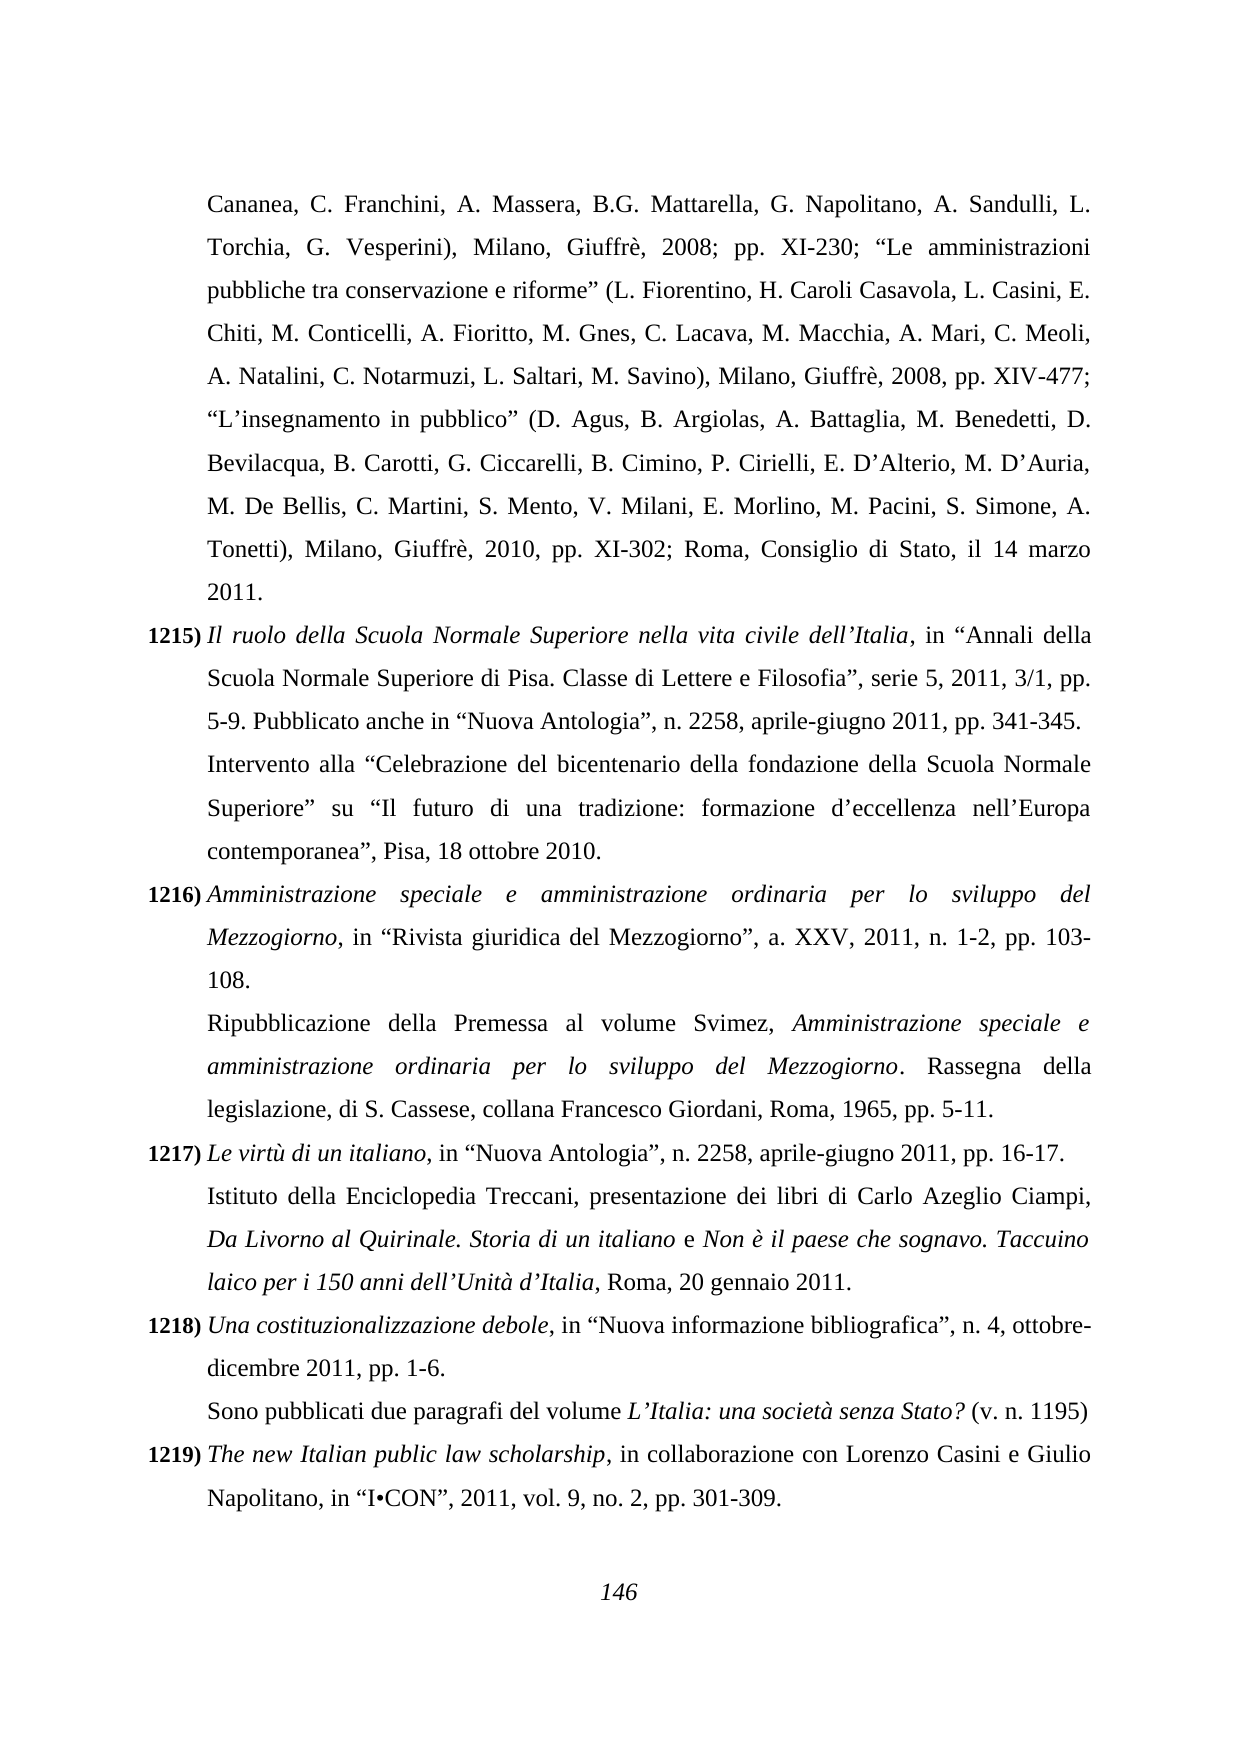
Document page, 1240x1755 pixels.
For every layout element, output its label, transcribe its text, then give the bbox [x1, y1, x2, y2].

list Le virtù di un italiano, in “Nuova Antologia”, n. 2258, aprile-giugno 2011, pp. 16-17. [148, 1138, 1092, 1166]
list The new Italian public law scholarship, in collaborazione con Lorenzo Casini e Giulio Napolitano, in “I•CON”, 2011, vol. 9, no. 2, pp. 301-309. [148, 1439, 1092, 1511]
text Intervento alla “Celebrazione del bicentenario della fondazione della Scuola Normale Superiore” su “Il futuro di una tradizione: formazione d’eccellenza nell’Europa contemporanea”, Pisa, 18 ottobre 2010. [207, 749, 1092, 864]
text Ripubblicazione della Premessa al volume Svimez, Amministrazione speciale e amministrazione ordinaria per lo sviluppo del Mezzogiorno. Rassegna della legislazione, di S. Cassese, collana Francesco Giordani, Roma, 1965, pp. 5-11. [207, 1008, 1092, 1123]
text Sono pubblicati due paragrafi del volume L’Italia: una società senza Stato? (v. n. 1195) [207, 1396, 1092, 1425]
list Il ruolo della Scuola Normale Superiore nella vita civile dell’Italia, in “Annali della Scuola Normale Superiore di Pisa. Classe di Lettere e Filosofia”, serie 5, 2011, 3/1, pp. 5-9. Pubblicato anche in “Nuova Antologia”, n. 2258, aprile-giugno 2011, pp. 341-345. [148, 620, 1092, 735]
text Cananea, C. Franchini, A. Massera, B.G. Mattarella, G. Napolitano, A. Sandulli, L. Torchia, G. Vesperini), Milano, Giuffrè, 2008; pp. XI-230; “Le amministrazioni pubbliche tra conservazione e riforme” (L. Fiorentino, H. Caroli Casavola, L. Casini, E. Chiti, M. Conticelli, A. Fioritto, M. Gnes, C. Lacava, M. Macchia, A. Mari, C. Meoli, A. Natalini, C. Notarmuzi, L. Saltari, M. Savino), Milano, Giuffrè, 2008, pp. XIV-477; “L’insegnamento in pubblico” (D. Agus, B. Argiolas, A. Battaglia, M. Benedetti, D. Bevilacqua, B. Carotti, G. Ciccarelli, B. Cimino, P. Cirielli, E. D’Alterio, M. D’Auria, M. De Bellis, C. Martini, S. Mento, V. Milani, E. Morlino, M. Pacini, S. Simone, A. Tonetti), Milano, Giuffrè, 2010, pp. XI-302; Roma, Consiglio di Stato, il 14 marzo 2011. [207, 189, 1092, 606]
text Istituto della Enciclopedia Treccani, presentazione dei libri di Carlo Azeglio Ciampi, Da Livorno al Quirinale. Storia di un italiano e Non è il paese che sognavo. Taccuino laico per i 150 anni dell’Unità d’Italia, Roma, 20 gennaio 2011. [207, 1181, 1092, 1296]
list Amministrazione speciale e amministrazione ordinaria per lo sviluppo del Mezzogiorno, in “Rivista giuridica del Mezzogiorno”, a. XXV, 2011, n. 1-2, pp. 103-108. [148, 879, 1092, 994]
list Una costituzionalizzazione debole, in “Nuova informazione bibliografica”, n. 4, ottobre-dicembre 2011, pp. 1-6. [148, 1310, 1092, 1382]
